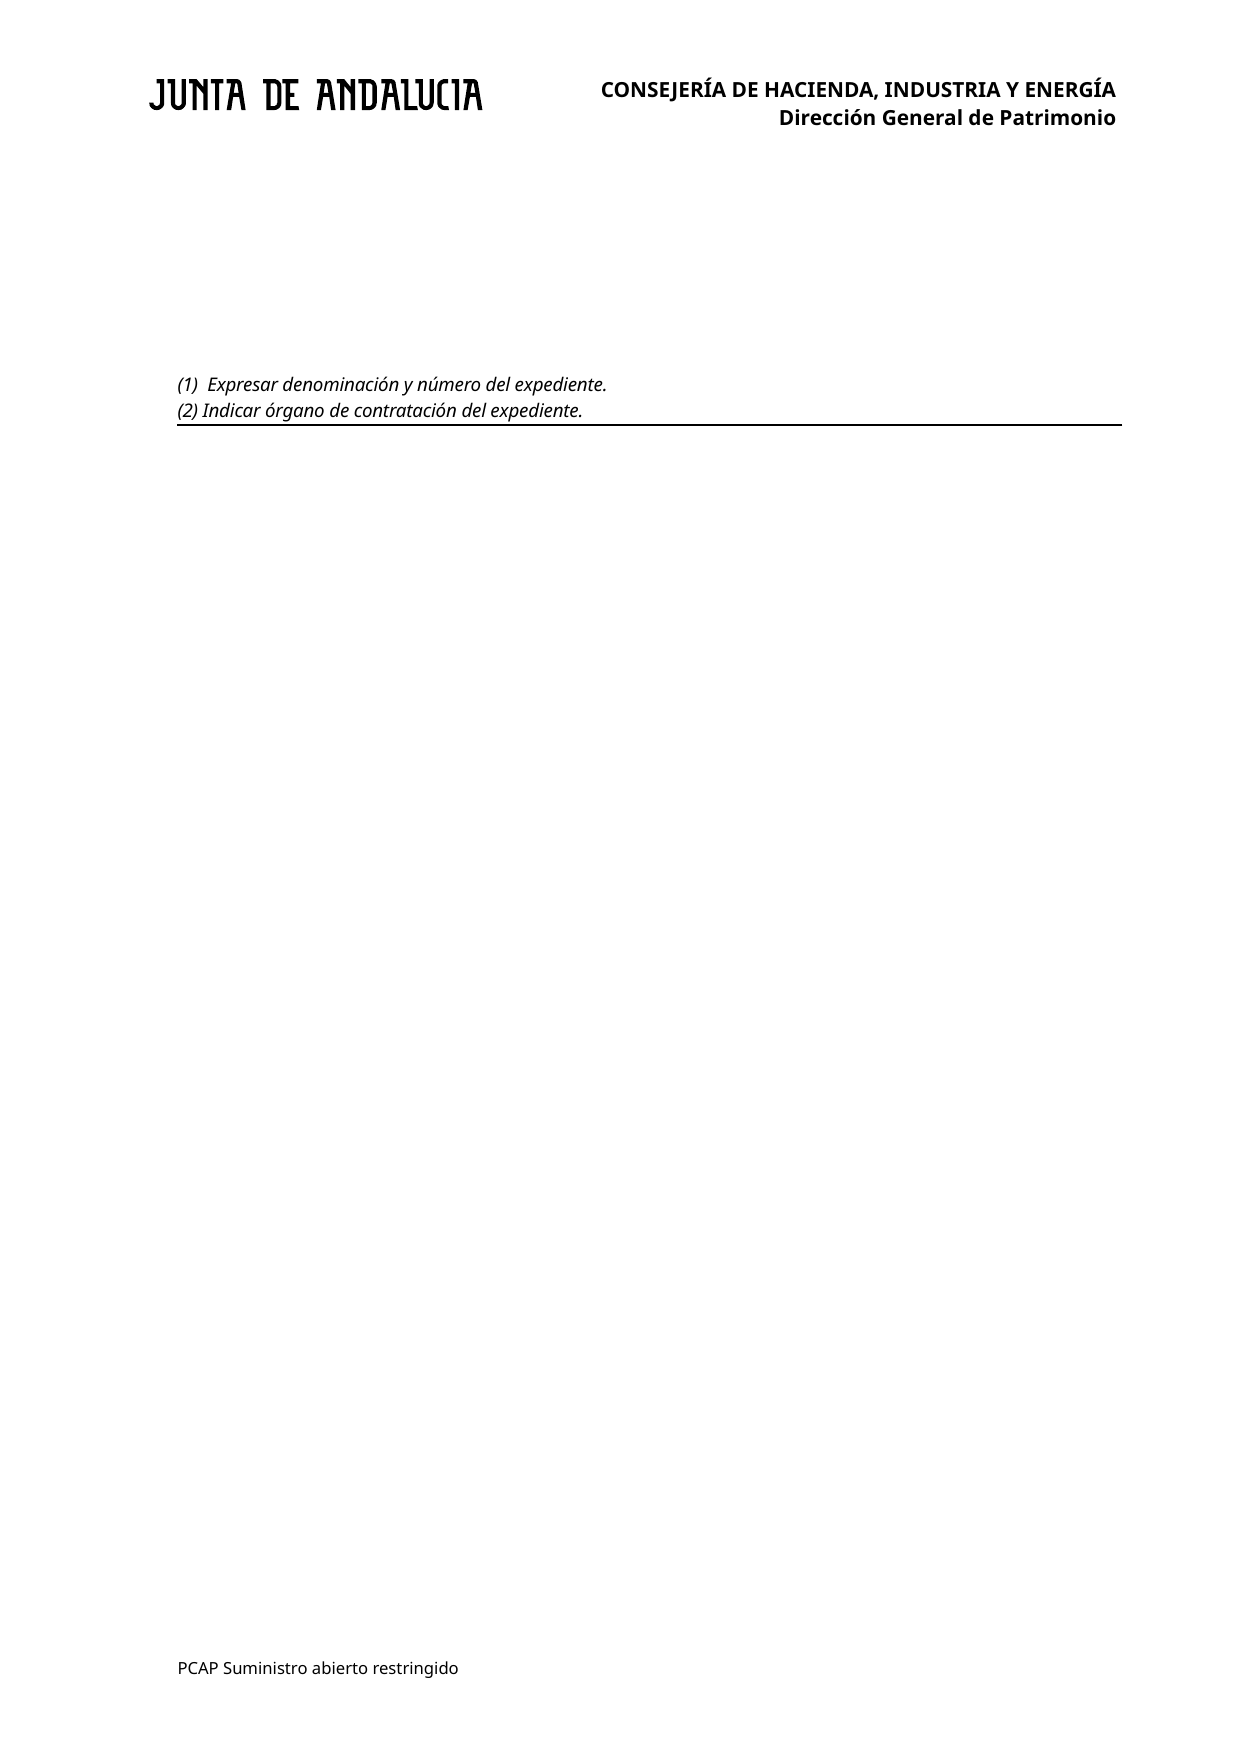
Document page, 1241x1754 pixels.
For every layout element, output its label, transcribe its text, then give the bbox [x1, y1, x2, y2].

list (2) Indicar órgano de contratación del expediente. [177, 397, 1122, 424]
list (1) Expresar denominación y número del expediente. [177, 371, 1122, 397]
